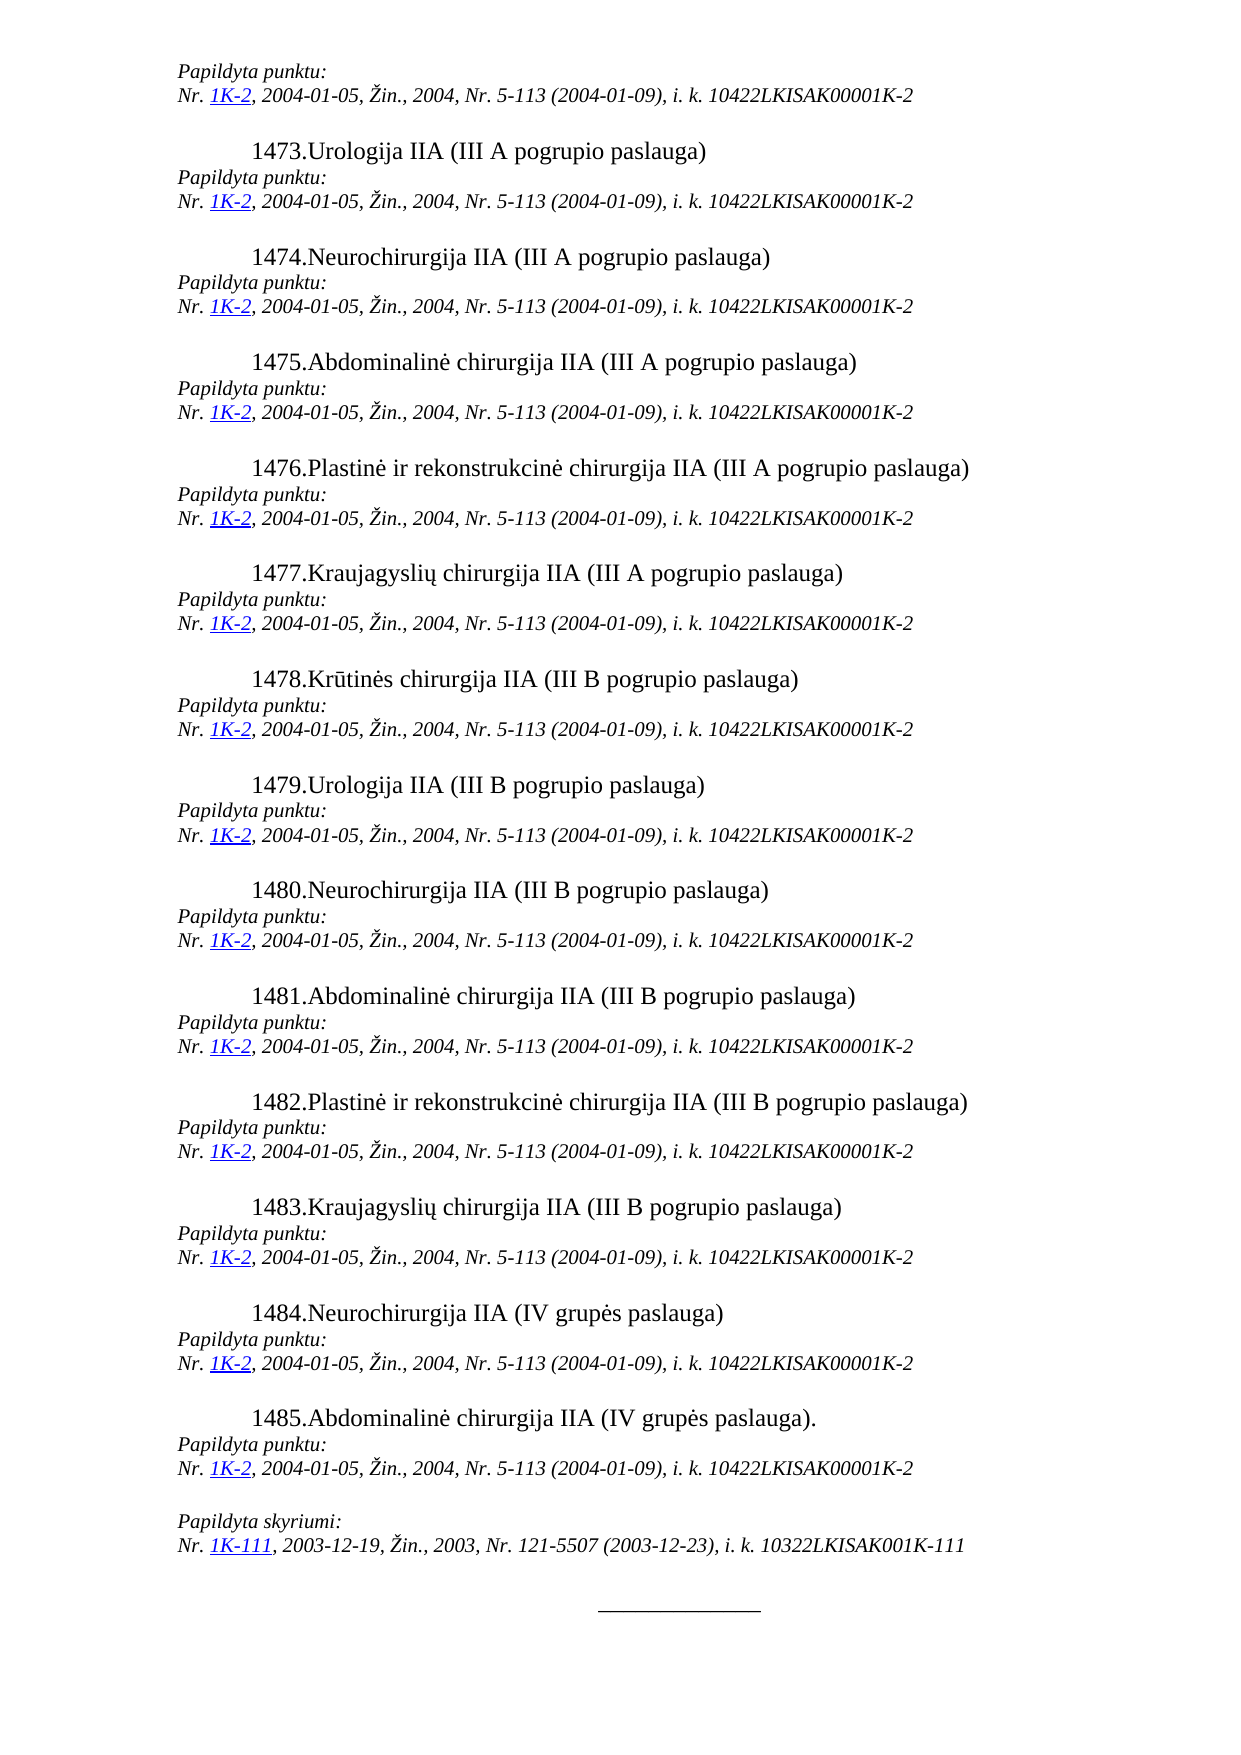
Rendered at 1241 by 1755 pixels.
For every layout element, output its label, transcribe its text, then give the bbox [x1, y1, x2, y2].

text 1483.Kraujagyslių chirurgija IIA (III B pogrupio paslauga) [177, 1192, 1181, 1221]
text Nr. 1K-2, 2004-01-05, Žin., 2004, Nr. 5-113 (2004-01-09), i. k. 10422LKISAK00001K-2 [177, 611, 1181, 635]
text 1485.Abdominalinė chirurgija IIA (IV grupės paslauga). [177, 1403, 1181, 1432]
text Papildyta punktu: [177, 1432, 1181, 1456]
text Papildyta punktu: [177, 1010, 1181, 1034]
text Nr. 1K-2, 2004-01-05, Žin., 2004, Nr. 5-113 (2004-01-09), i. k. 10422LKISAK00001K-2 [177, 928, 1181, 952]
text 1481.Abdominalinė chirurgija IIA (III B pogrupio paslauga) [177, 981, 1181, 1010]
text 1474.Neurochirurgija IIA (III A pogrupio paslauga) [177, 242, 1181, 270]
text 1477.Kraujagyslių chirurgija IIA (III A pogrupio paslauga) [177, 558, 1181, 587]
text Papildyta skyriumi: [177, 1509, 1181, 1533]
text 1473.Urologija IIA (III A pogrupio paslauga) [177, 136, 1181, 165]
text Nr. 1K-2, 2004-01-05, Žin., 2004, Nr. 5-113 (2004-01-09), i. k. 10422LKISAK00001K-2 [177, 1351, 1181, 1375]
text Nr. 1K-111, 2003-12-19, Žin., 2003, Nr. 121-5507 (2003-12-23), i. k. 10322LKISAK001K-111 [177, 1533, 1181, 1557]
text 1484.Neurochirurgija IIA (IV grupės paslauga) [177, 1298, 1181, 1327]
text Nr. 1K-2, 2004-01-05, Žin., 2004, Nr. 5-113 (2004-01-09), i. k. 10422LKISAK00001K-2 [177, 717, 1181, 741]
text Nr. 1K-2, 2004-01-05, Žin., 2004, Nr. 5-113 (2004-01-09), i. k. 10422LKISAK00001K-2 [177, 189, 1181, 213]
text 1475.Abdominalinė chirurgija IIA (III A pogrupio paslauga) [177, 347, 1181, 376]
text 1478.Krūtinės chirurgija IIA (III B pogrupio paslauga) [177, 664, 1181, 693]
text 1479.Urologija IIA (III B pogrupio paslauga) [177, 770, 1181, 798]
text Papildyta punktu: [177, 693, 1181, 717]
text _____________ [177, 1586, 1181, 1615]
text Nr. 1K-2, 2004-01-05, Žin., 2004, Nr. 5-113 (2004-01-09), i. k. 10422LKISAK00001K-2 [177, 400, 1181, 424]
text Nr. 1K-2, 2004-01-05, Žin., 2004, Nr. 5-113 (2004-01-09), i. k. 10422LKISAK00001K-2 [177, 1139, 1181, 1163]
text Nr. 1K-2, 2004-01-05, Žin., 2004, Nr. 5-113 (2004-01-09), i. k. 10422LKISAK00001K-2 [177, 294, 1181, 318]
text Papildyta punktu: [177, 165, 1181, 189]
text Papildyta punktu: [177, 1327, 1181, 1351]
text Papildyta punktu: [177, 1115, 1181, 1139]
text Papildyta punktu: [177, 1221, 1181, 1245]
text Papildyta punktu: [177, 587, 1181, 611]
text Nr. 1K-2, 2004-01-05, Žin., 2004, Nr. 5-113 (2004-01-09), i. k. 10422LKISAK00001K-2 [177, 506, 1181, 530]
text Papildyta punktu: [177, 59, 1181, 83]
text Nr. 1K-2, 2004-01-05, Žin., 2004, Nr. 5-113 (2004-01-09), i. k. 10422LKISAK00001K-2 [177, 1245, 1181, 1269]
text Papildyta punktu: [177, 798, 1181, 822]
text 1476.Plastinė ir rekonstrukcinė chirurgija IIA (III A pogrupio paslauga) [177, 453, 1181, 482]
text Nr. 1K-2, 2004-01-05, Žin., 2004, Nr. 5-113 (2004-01-09), i. k. 10422LKISAK00001K-2 [177, 1456, 1181, 1480]
text Papildyta punktu: [177, 270, 1181, 294]
text Papildyta punktu: [177, 904, 1181, 928]
text 1482.Plastinė ir rekonstrukcinė chirurgija IIA (III B pogrupio paslauga) [177, 1087, 1181, 1115]
text Nr. 1K-2, 2004-01-05, Žin., 2004, Nr. 5-113 (2004-01-09), i. k. 10422LKISAK00001K-2 [177, 1034, 1181, 1058]
text 1480.Neurochirurgija IIA (III B pogrupio paslauga) [177, 875, 1181, 904]
text Nr. 1K-2, 2004-01-05, Žin., 2004, Nr. 5-113 (2004-01-09), i. k. 10422LKISAK00001K-2 [177, 83, 1181, 107]
text Papildyta punktu: [177, 482, 1181, 506]
text Nr. 1K-2, 2004-01-05, Žin., 2004, Nr. 5-113 (2004-01-09), i. k. 10422LKISAK00001K-2 [177, 822, 1181, 847]
text Papildyta punktu: [177, 376, 1181, 400]
